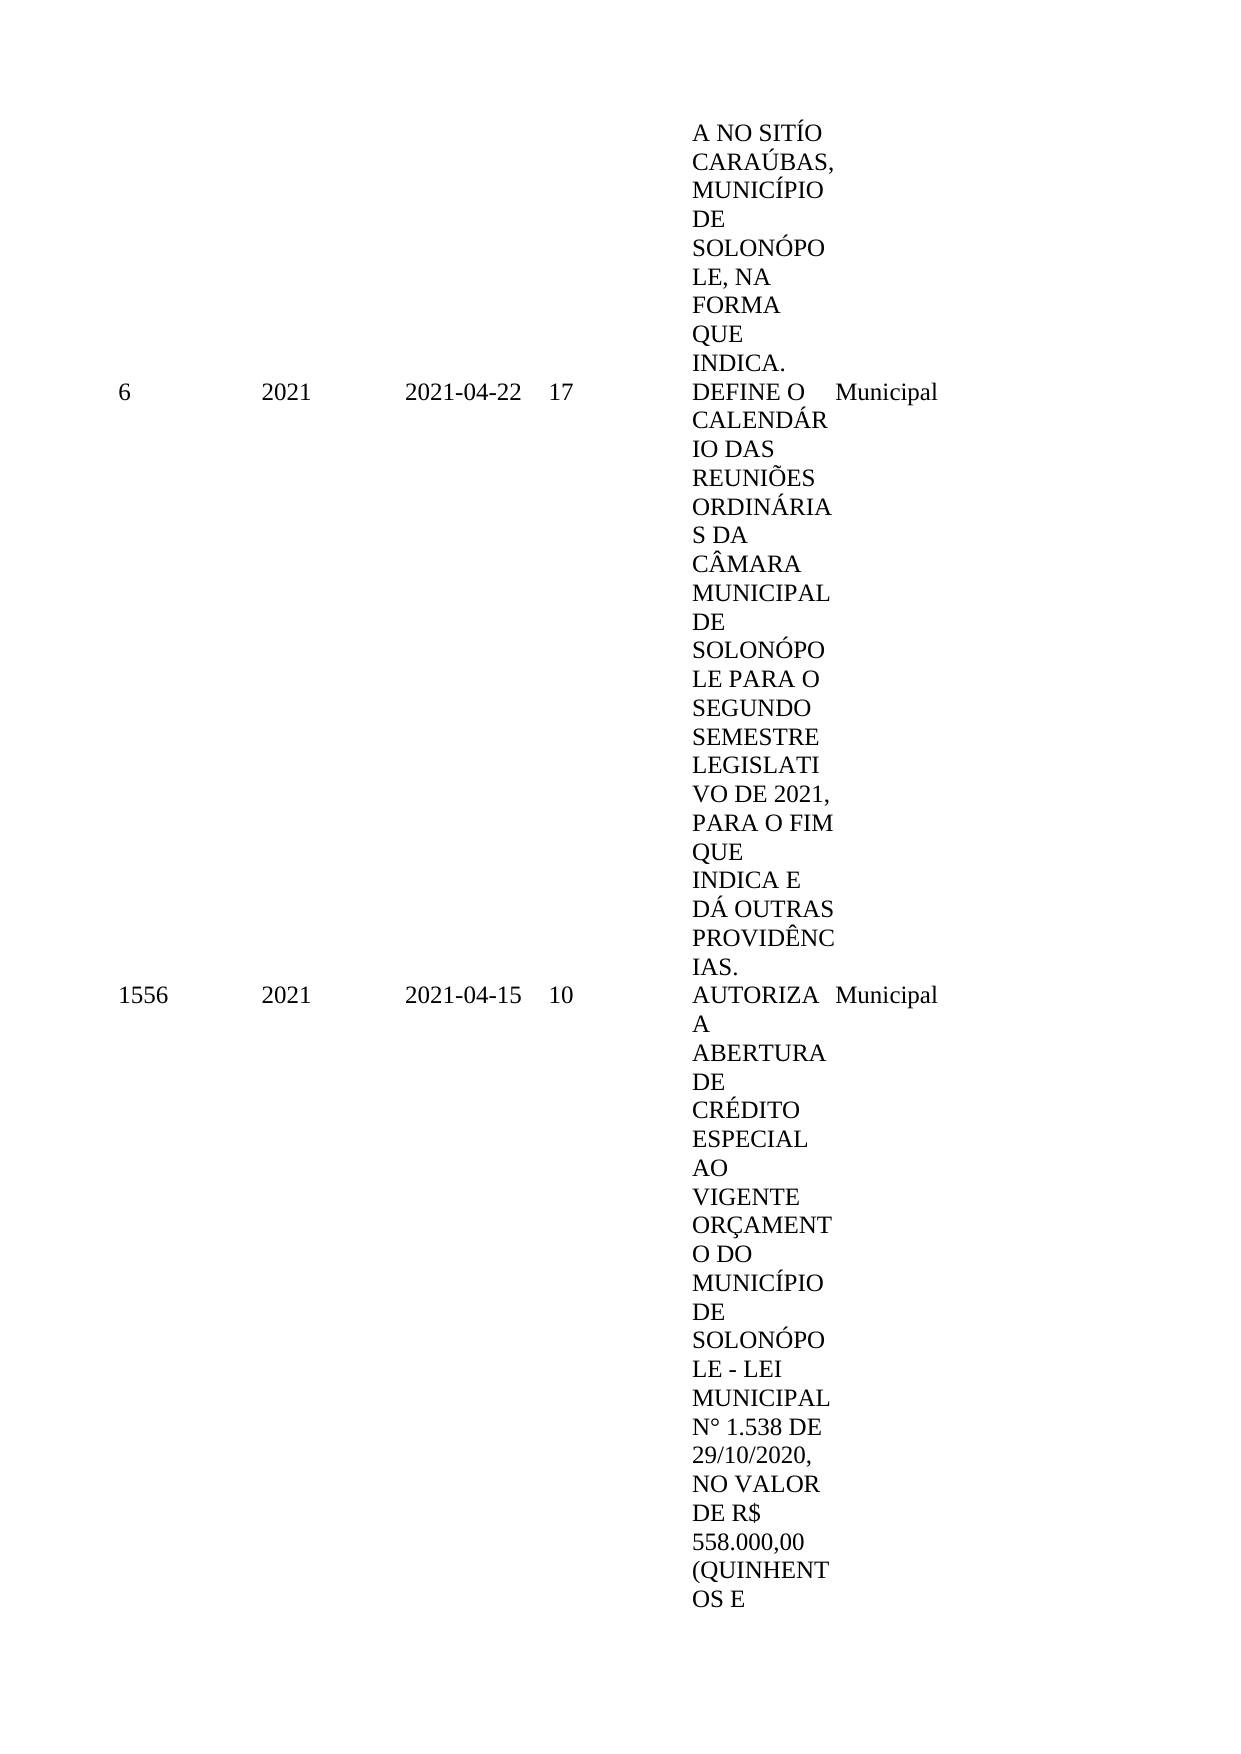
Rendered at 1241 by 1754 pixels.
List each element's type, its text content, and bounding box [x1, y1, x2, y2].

table_cell [979, 981, 1122, 1613]
table_cell A NO SITÍO CARAÚBAS, MUNICÍPIO DE SOLONÓPOLE, NA FORMA QUE INDICA. [692, 118, 835, 377]
table_cell [548, 118, 692, 377]
table_cell 1556 [118, 981, 261, 1613]
table_cell 2021-04-22 [405, 377, 548, 981]
table_cell [979, 377, 1122, 981]
table_cell [405, 118, 548, 377]
table_cell [261, 118, 405, 377]
table_cell 2021 [261, 377, 405, 981]
table_cell 2021-04-15 [405, 981, 548, 1613]
table_cell AUTORIZA A ABERTURA DE CRÉDITO ESPECIAL AO VIGENTE ORÇAMENTO DO MUNICÍPIO DE SOLONÓPOLE - LEI MUNICIPAL N° 1.538 DE 29/10/2020, NO VALOR DE R$ 558.000,00 (QUINHENTOS E [692, 981, 835, 1613]
table_cell [835, 118, 979, 377]
table_cell 2021 [261, 981, 405, 1613]
table_cell 6 [118, 377, 261, 981]
table_cell [979, 118, 1122, 377]
table_cell 10 [548, 981, 692, 1613]
table_cell Municipal [835, 981, 979, 1613]
table_cell Municipal [835, 377, 979, 981]
table_cell DEFINE O CALENDÁRIO DAS REUNIÕES ORDINÁRIAS DA CÂMARA MUNICIPAL DE SOLONÓPOLE PARA O SEGUNDO SEMESTRE LEGISLATIVO DE 2021, PARA O FIM QUE INDICA E DÁ OUTRAS PROVIDÊNCIAS. [692, 377, 835, 981]
table_cell 17 [548, 377, 692, 981]
table_cell [118, 118, 261, 377]
